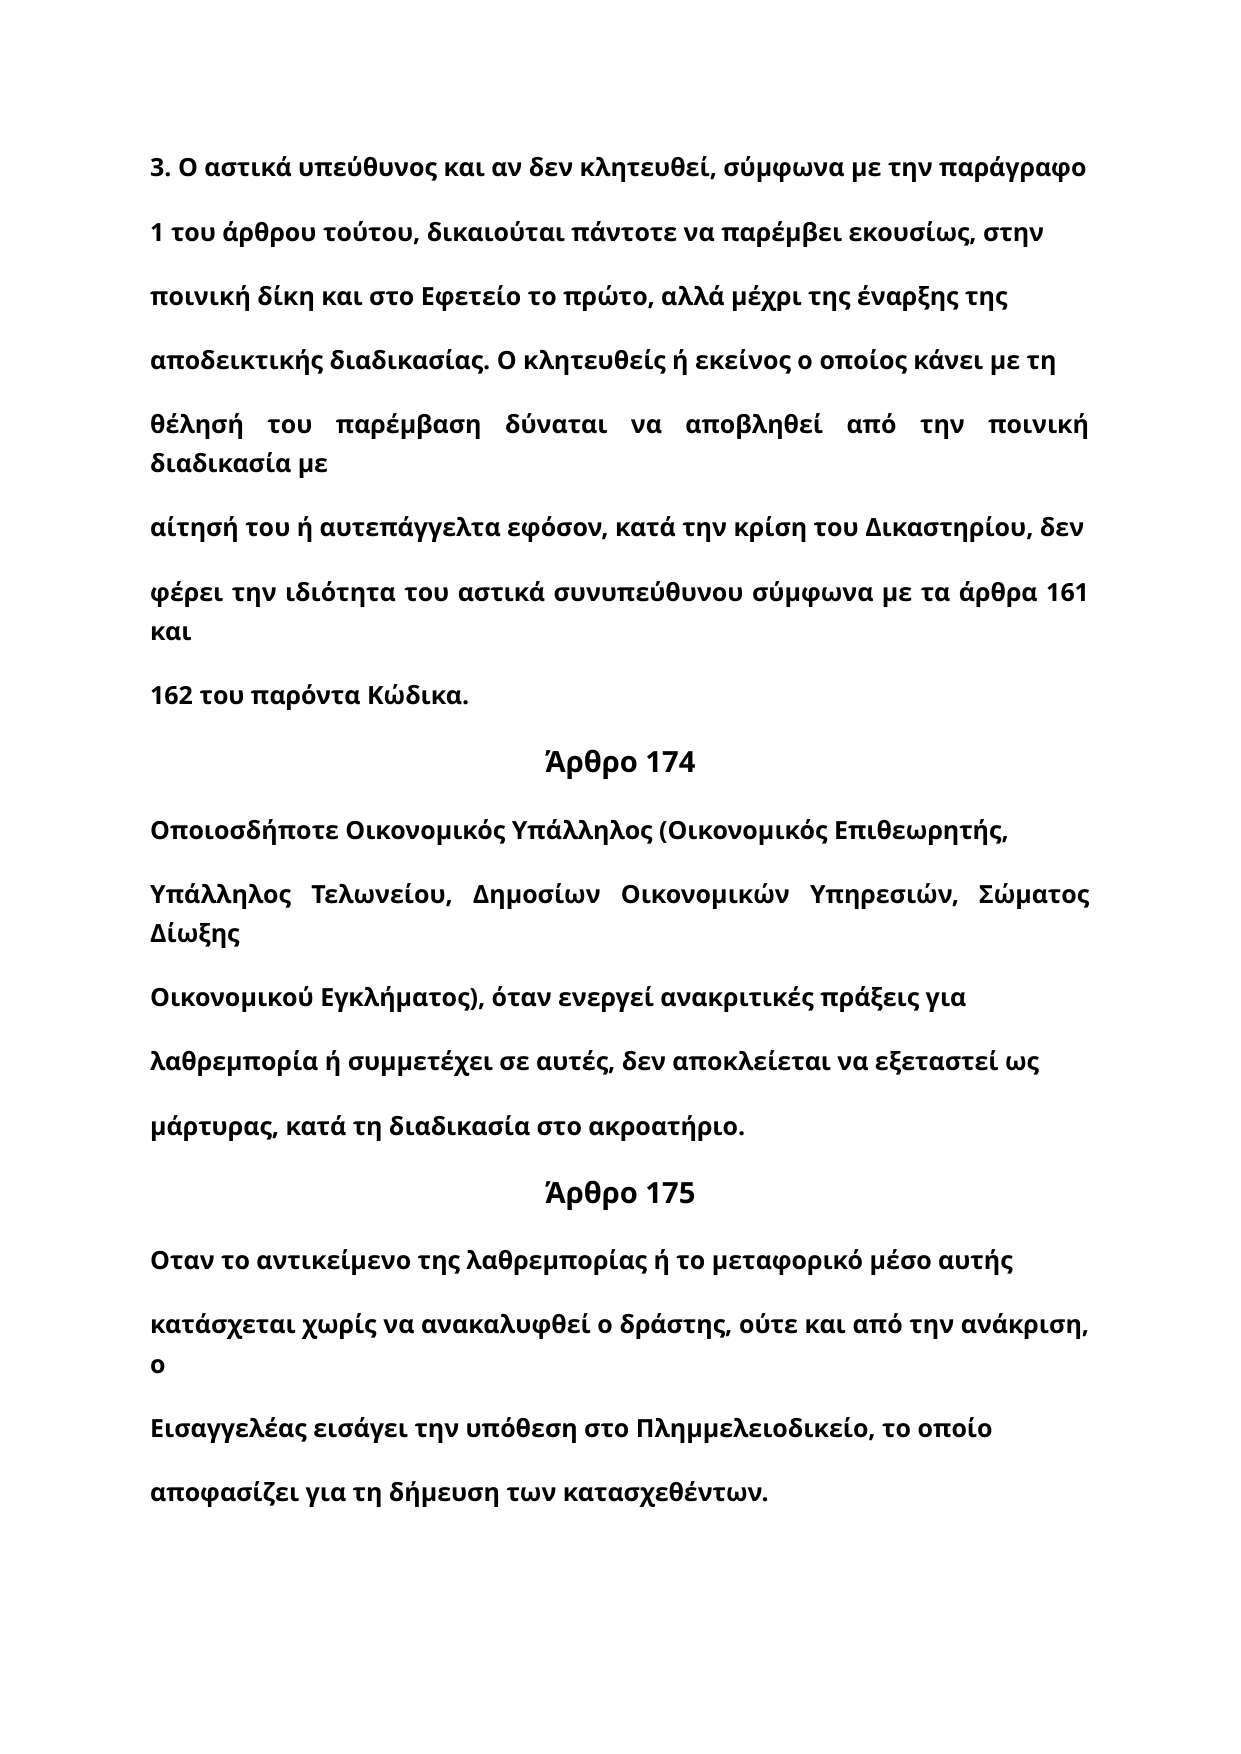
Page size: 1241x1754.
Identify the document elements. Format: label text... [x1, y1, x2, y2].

text Υπάλληλος Τελωνείου, Δημοσίων Οικονομικών Υπηρεσιών, Σώματος Δίωξης [150, 876, 1090, 950]
text φέρει την ιδιότητα του αστικά συνυπεύθυνου σύμφωνα με τα άρθρα 161 και [150, 574, 1090, 647]
text 1 του άρθρου τούτου, δικαιούται πάντοτε να παρέμβει εκουσίως, στην [150, 214, 1090, 248]
text αίτησή του ή αυτεπάγγελτα εφόσον, κατά την κρίση του Δικαστηρίου, δεν [150, 510, 1090, 544]
text αποφασίζει για τη δήμευση των κατασχεθέντων. [150, 1474, 1090, 1509]
text μάρτυρας, κατά τη διαδικασία στο ακροατήριο. [150, 1108, 1090, 1142]
text ποινική δίκη και στο Εφετείο το πρώτο, αλλά μέχρι της έναρξης της [150, 278, 1090, 312]
text κατάσχεται χωρίς να ανακαλυφθεί ο δράστης, ούτε και από την ανάκριση, ο [150, 1307, 1090, 1380]
text Οικονομικού Εγκλήματος), όταν ενεργεί ανακριτικές πράξεις για [150, 980, 1090, 1014]
subtitle Άρθρο 174 [150, 742, 1090, 781]
subtitle Άρθρο 175 [150, 1172, 1090, 1212]
text Εισαγγελέας εισάγει την υπόθεση στο Πλημμελειοδικείο, το οποίο [150, 1410, 1090, 1444]
text θέλησή του παρέμβαση δύναται να αποβληθεί από την ποινική διαδικασία με [150, 407, 1090, 480]
text 162 του παρόντα Κώδικα. [150, 677, 1090, 712]
text Οποιοσδήποτε Οικονομικός Υπάλληλος (Οικονομικός Επιθεωρητής, [150, 812, 1090, 846]
text 3. Ο αστικά υπεύθυνος και αν δεν κλητευθεί, σύμφωνα με την παράγραφο [150, 150, 1090, 184]
text αποδεικτικής διαδικασίας. Ο κλητευθείς ή εκείνος ο οποίος κάνει με τη [150, 342, 1090, 377]
text Οταν το αντικείμενο της λαθρεμπορίας ή το μεταφορικό μέσο αυτής [150, 1243, 1090, 1277]
text λαθρεμπορία ή συμμετέχει σε αυτές, δεν αποκλείεται να εξεταστεί ως [150, 1044, 1090, 1078]
